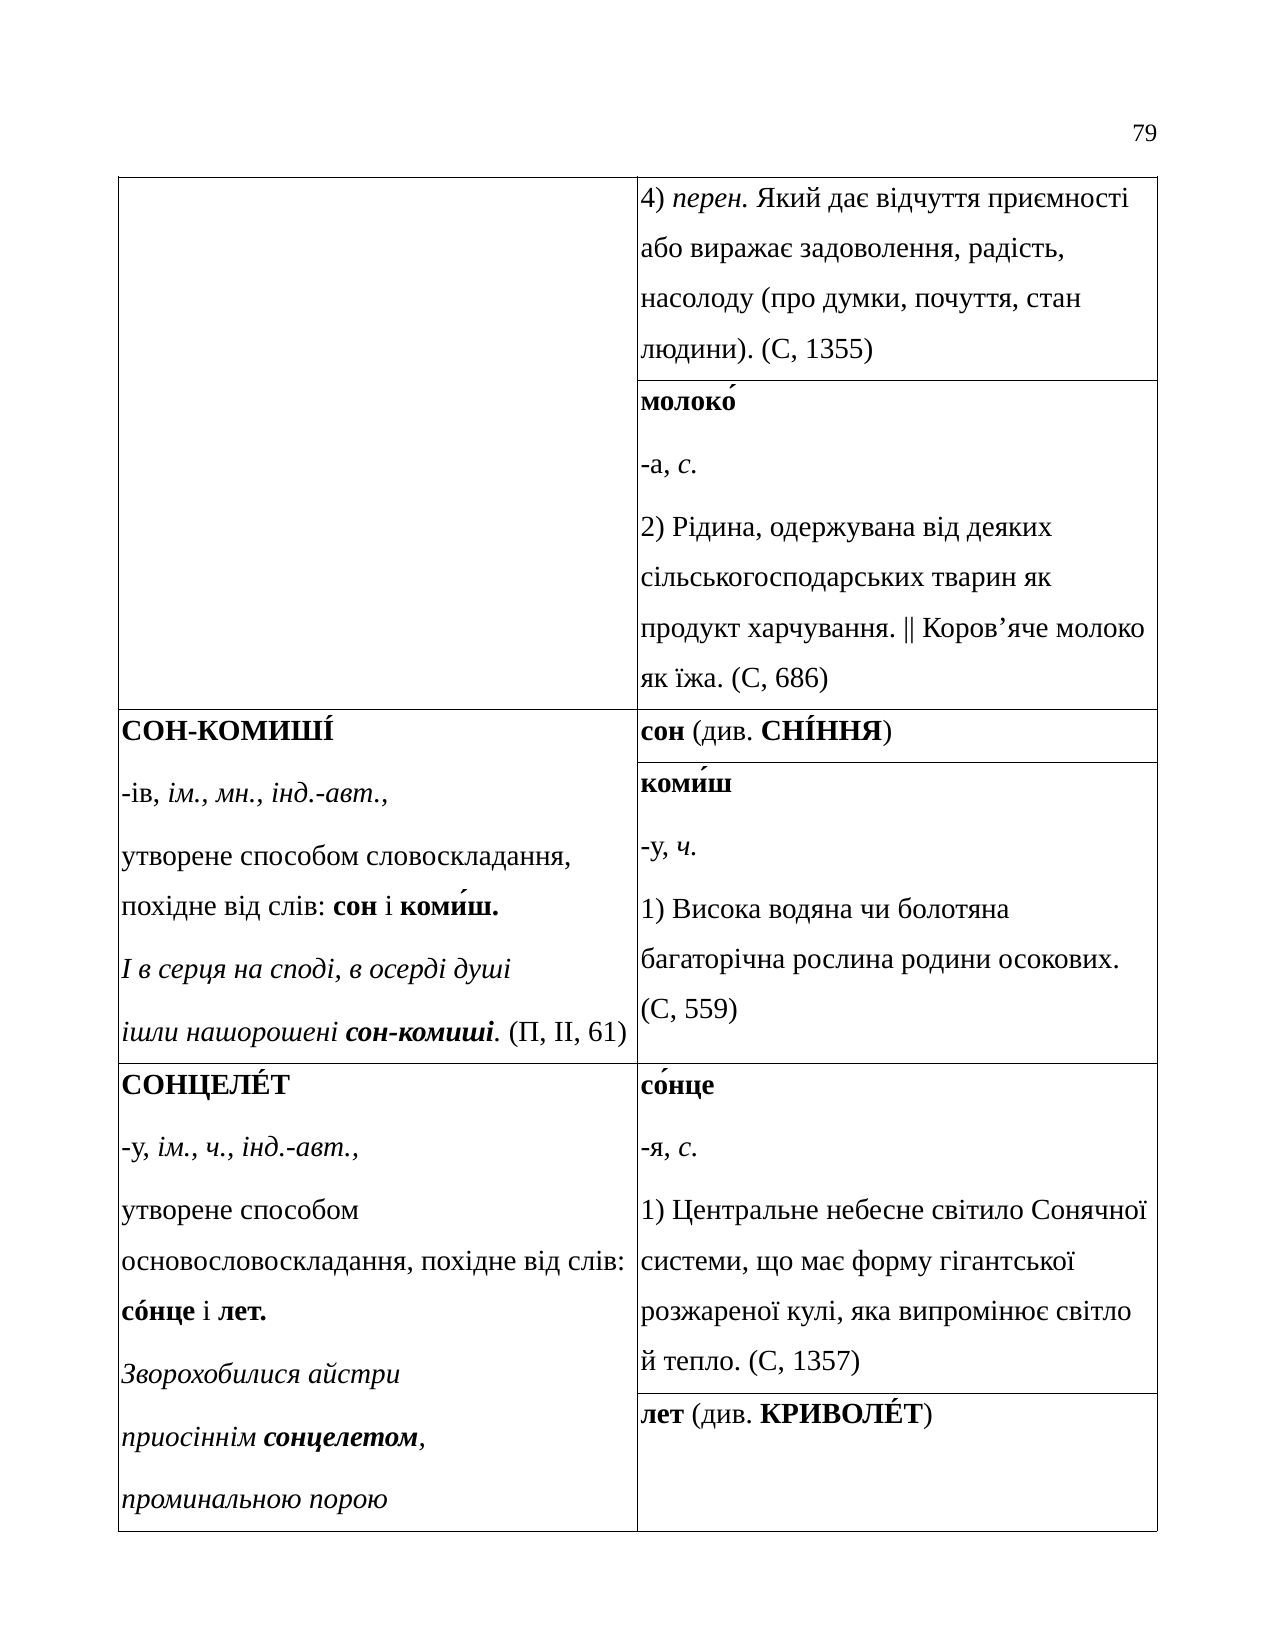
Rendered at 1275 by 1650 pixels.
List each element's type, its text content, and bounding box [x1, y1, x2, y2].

table_cell коми́ш -у, ч. 1) Висока водяна чи болотяна багаторічна рослина родини осокових. (С, 559) [638, 763, 1157, 1063]
table_cell со́нце -я, с. 1) Центральне небесне світило Сонячної системи, що має форму гігантської розжареної кулі, яка випромінює світло й тепло. (С, 1357) [638, 1064, 1157, 1392]
table_cell молоко́ -а, с. 2) Рідина, одержувана від деяких сільськогосподарських тварин як продукт харчування. || Коров’яче молоко як їжа. (С, 686) [638, 381, 1157, 709]
table_cell 4) перен. Який дає відчуття приємності або виражає задоволення, радість, насолоду (про думки, почуття, стан людини). (С, 1355) [638, 178, 1157, 380]
table_cell лет (див. КРИВОЛÉТ) [638, 1394, 1157, 1531]
table_cell сон (див. СНÍННЯ) [638, 710, 1157, 762]
table_cell СОН-КОМИШÍ -ів, ім., мн., інд.-авт., утворене способом словоскладання, похідне від слів: сон і коми́ш. І в серця на споді, в осерді душі ішли нашорошені сон-комиші. (П, ІІ, 61) [119, 710, 637, 1063]
table_cell [119, 178, 637, 709]
table_cell СОНЦЕЛÉТ -у, ім., ч., інд.-авт., утворене способом основословоскладання, похідне від слів: сóнце і лет. Зворохобилися айстри приосіннім сонцелетом, проминальною порою [119, 1064, 637, 1531]
